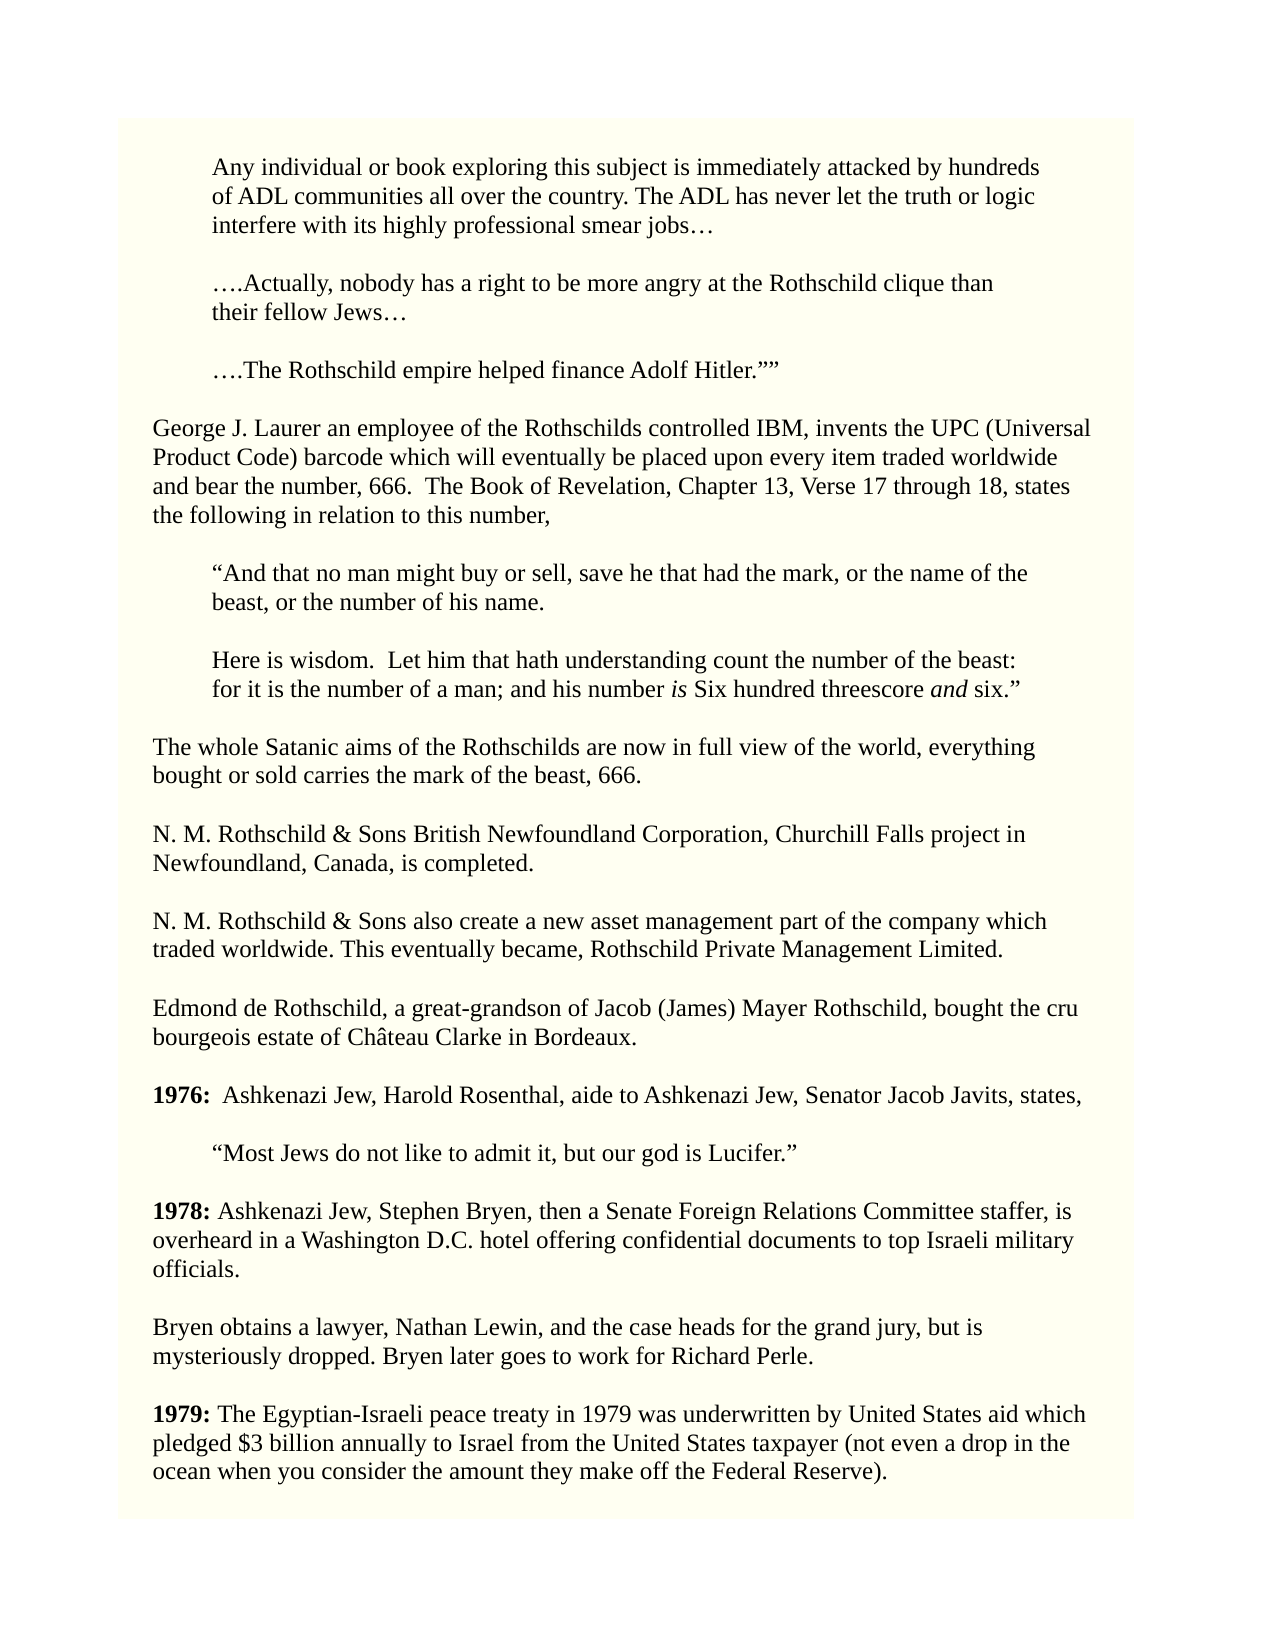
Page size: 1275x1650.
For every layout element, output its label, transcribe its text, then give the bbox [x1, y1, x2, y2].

table_header Any individual or book exploring this subject is immediately attacked by hundreds of ADL communities all over the country. The ADL has never let the truth or logic interfere with its highly professional smear jobs… ….Actually, nobody has a right to be more angry at the Rothschild clique than their fellow Jews… ….The Rothschild empire helped finance Adolf Hitler.”” George J. Laurer an employee of the Rothschilds controlled IBM, invents the UPC (Universal Product Code) barcode which will eventually be placed upon every item traded worldwide and bear the number, 666. The Book of Revelation, Chapter 13, Verse 17 through 18, states the following in relation to this number, “And that no man might buy or sell, save he that had the mark, or the name of the beast, or the number of his name. Here is wisdom. Let him that hath understanding count the number of the beast: for it is the number of a man; and his number is Six hundred threescore and six.” The whole Satanic aims of the Rothschilds are now in full view of the world, everything bought or sold carries the mark of the beast, 666. N. M. Rothschild & Sons British Newfoundland Corporation, Churchill Falls project in Newfoundland, Canada, is completed. N. M. Rothschild & Sons also create a new asset management part of the company which traded worldwide. This eventually became, Rothschild Private Management Limited. Edmond de Rothschild, a great-grandson of Jacob (James) Mayer Rothschild, bought the cru bourgeois estate of Château Clarke in Bordeaux. 1976: Ashkenazi Jew, Harold Rosenthal, aide to Ashkenazi Jew, Senator Jacob Javits, states, “Most Jews do not like to admit it, but our god is Lucifer.” 1978: Ashkenazi Jew, Stephen Bryen, then a Senate Foreign Relations Committee staffer, is overheard in a Washington D.C. hotel offering confidential documents to top Israeli military officials. Bryen obtains a lawyer, Nathan Lewin, and the case heads for the grand jury, but is mysteriously dropped. Bryen later goes to work for Richard Perle. 1979: The Egyptian-Israeli peace treaty in 1979 was underwritten by United States aid which pledged $3 billion annually to Israel from the United States taxpayer (not even a drop in the ocean when you consider the amount they make off the Federal Reserve). [118, 118, 1134, 1519]
